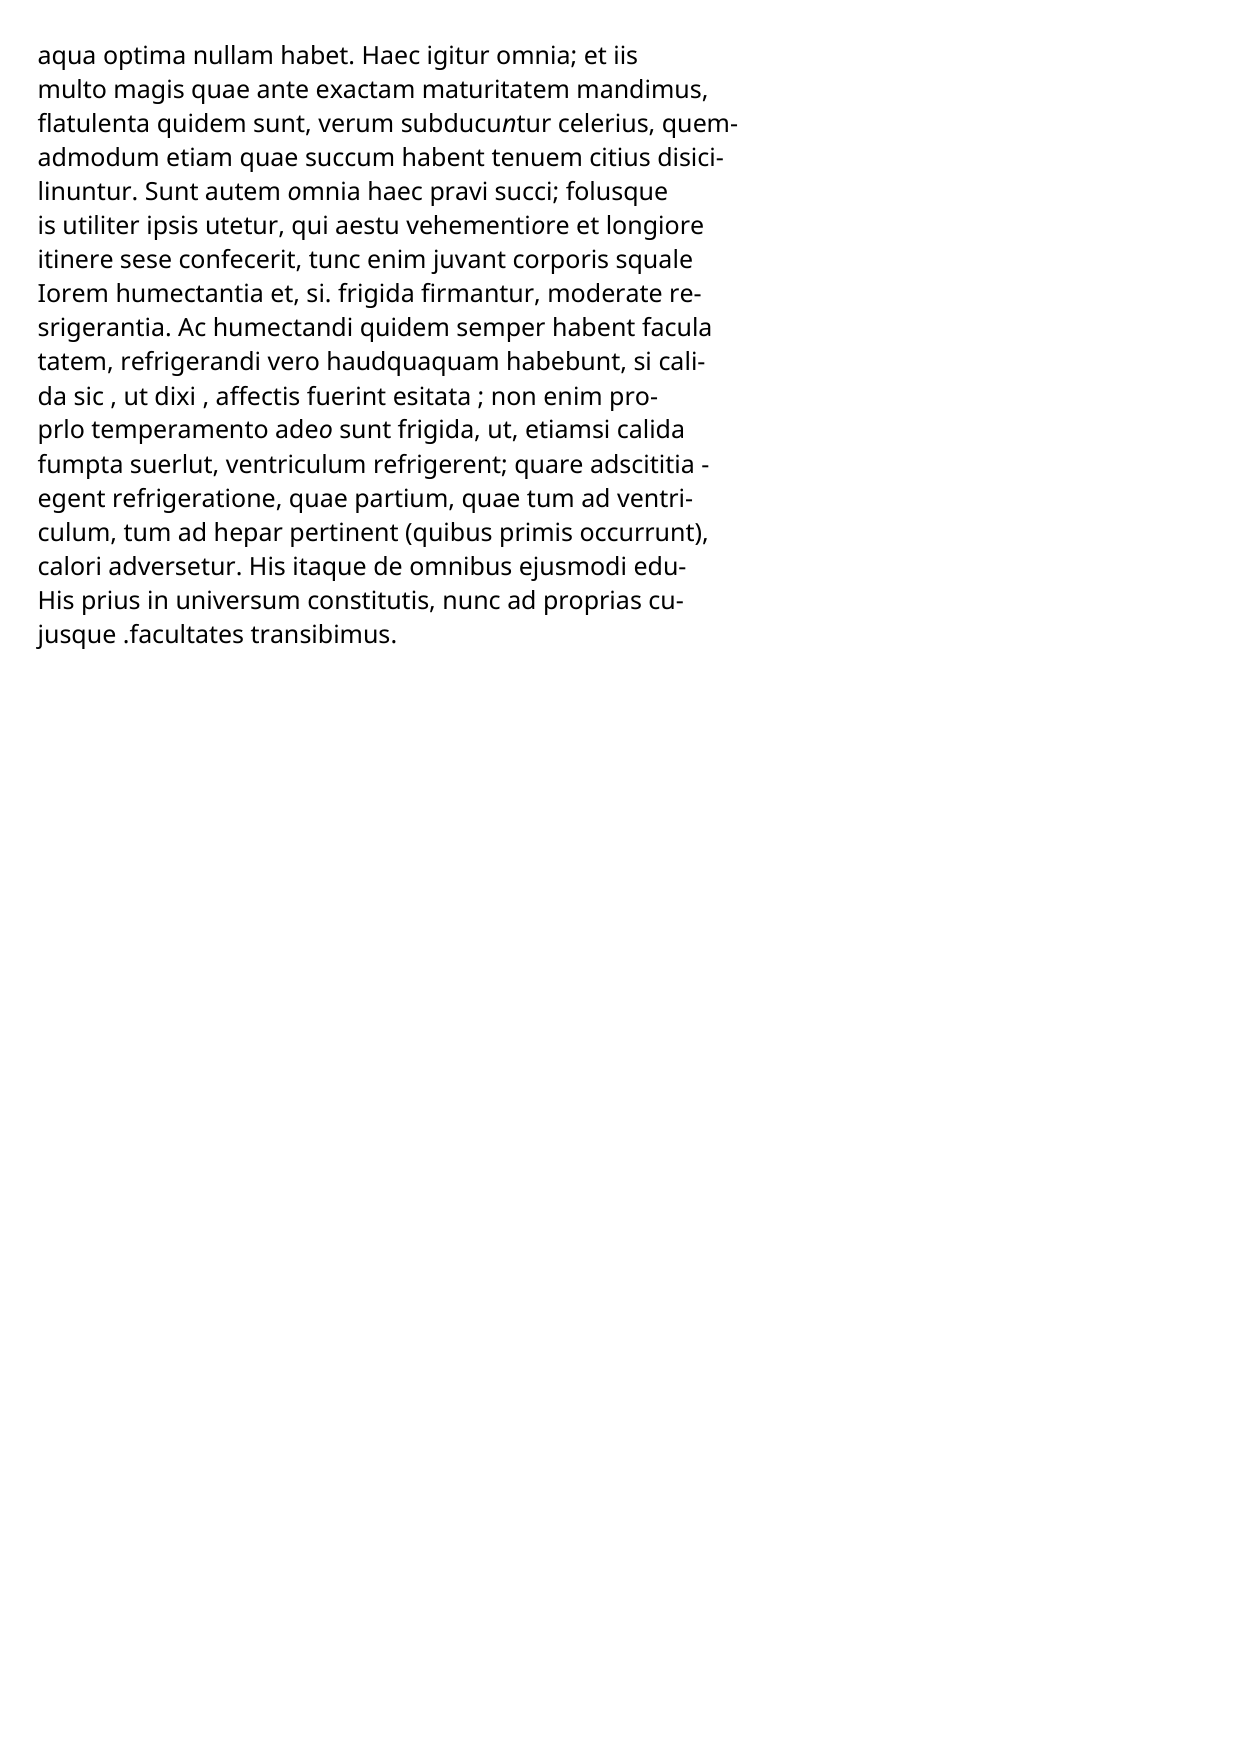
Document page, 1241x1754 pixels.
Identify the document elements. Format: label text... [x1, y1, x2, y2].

text aqua optima nullam habet. Haec igitur omnia; et iis multo magis quae ante exactam maturitatem mandimus, flatulenta quidem sunt, verum subducuntur celerius, quem- admodum etiam quae succum habent tenuem citius disici- linuntur. Sunt autem omnia haec pravi succi; folusque is utiliter ipsis utetur, qui aestu vehementiore et longiore itinere sese confecerit, tunc enim juvant corporis squale Iorem humectantia et, si. frigida firmantur, moderate re- srigerantia. Ac humectandi quidem semper habent facula tatem, refrigerandi vero haudquaquam habebunt, si cali- da sic , ut dixi , affectis fuerint esitata ; non enim pro- prlo temperamento adeo sunt frigida, ut, etiamsi calida fumpta suerlut, ventriculum refrigerent; quare adscititia - egent refrigeratione, quae partium, quae tum ad ventri- culum, tum ad hepar pertinent (quibus primis occurrunt), calori adversetur. His itaque de omnibus ejusmodi edu- His prius in universum constitutis, nunc ad proprias cu- jusque .facultates transibimus. [37, 37, 1203, 651]
